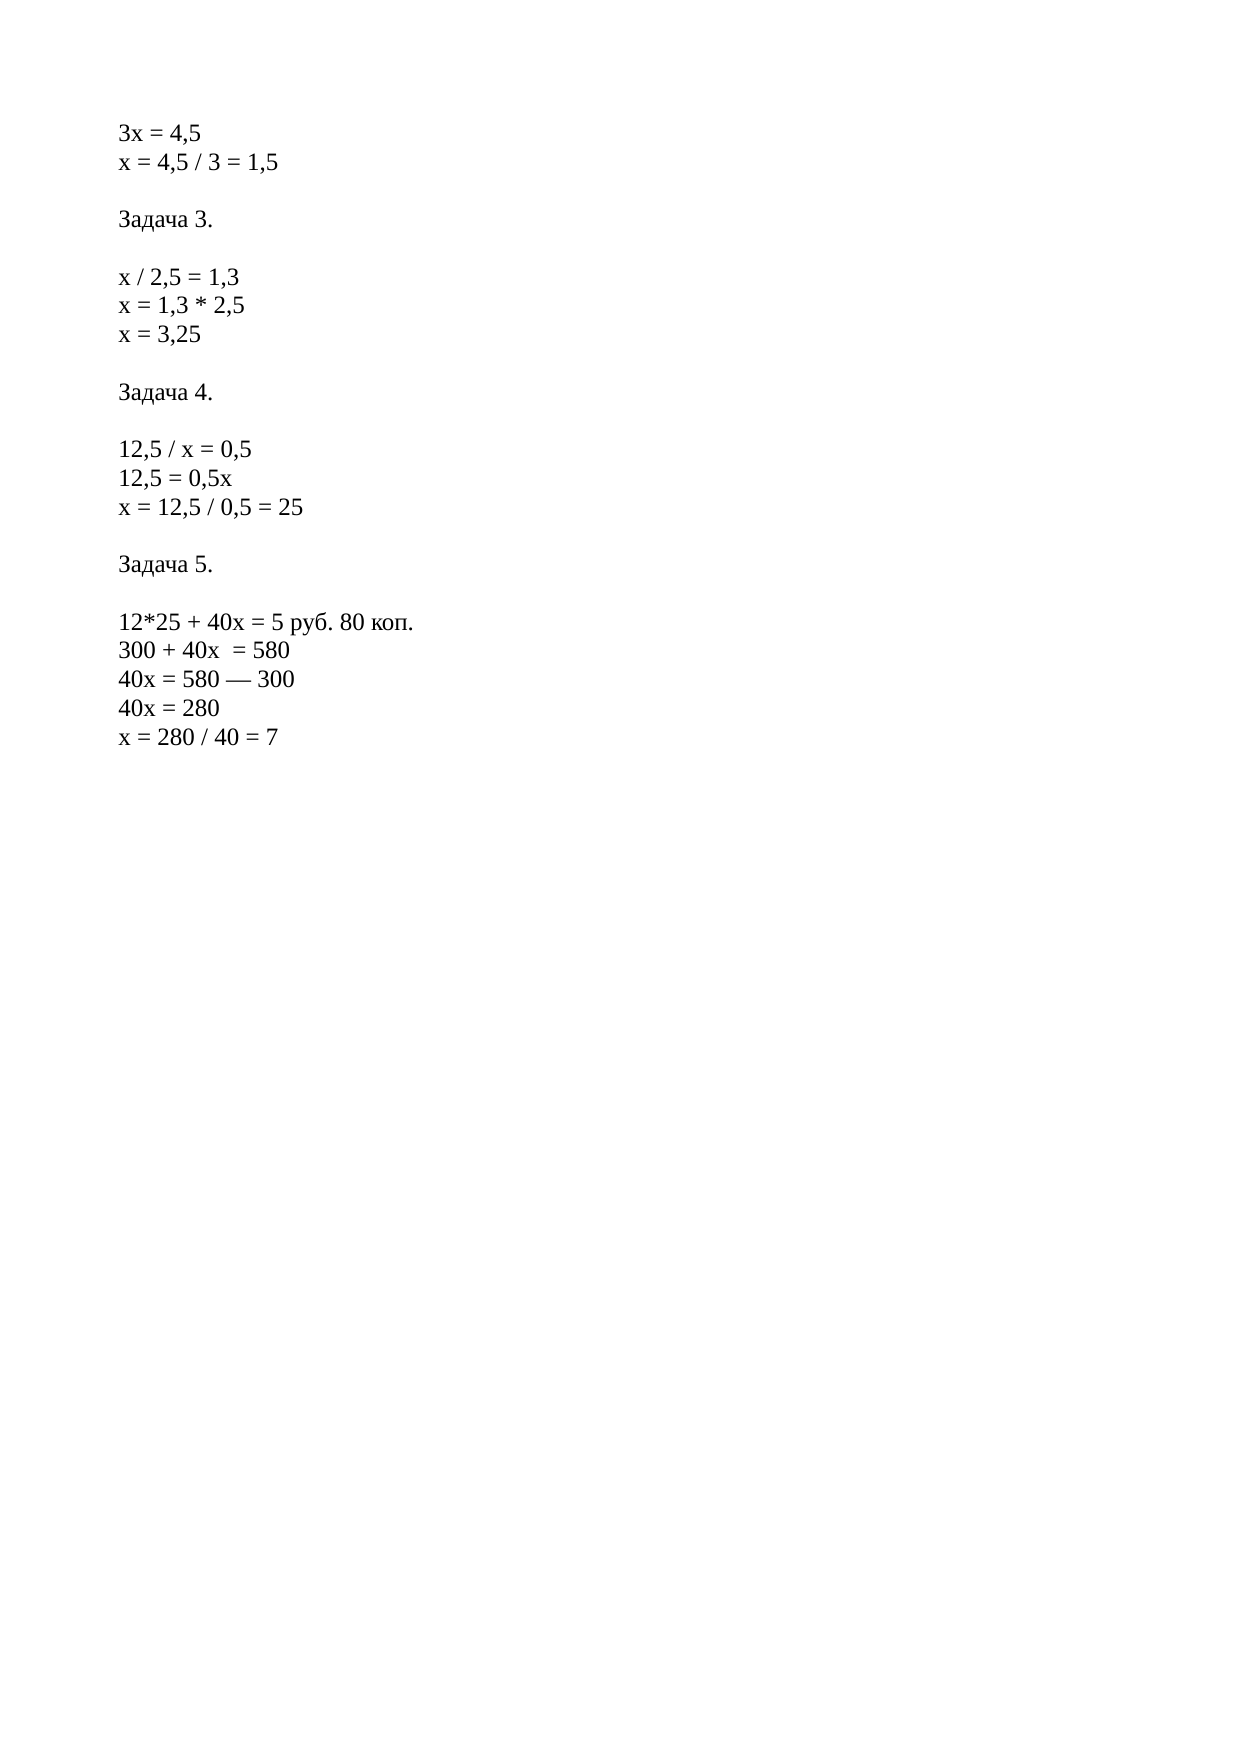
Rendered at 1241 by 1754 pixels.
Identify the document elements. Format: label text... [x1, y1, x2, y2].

text x = 1,3 * 2,5 [118, 291, 1122, 319]
text Задача 5. [118, 549, 1122, 578]
text 12*25 + 40x = 5 руб. 80 коп. [118, 607, 1122, 636]
text Задача 4. [118, 377, 1122, 406]
text 3x = 4,5 [118, 118, 1122, 147]
text x = 3,25 [118, 319, 1122, 348]
text 40x = 580 — 300 [118, 664, 1122, 693]
text Задача 3. [118, 204, 1122, 233]
text x / 2,5 = 1,3 [118, 262, 1122, 291]
text x = 280 / 40 = 7 [118, 722, 1122, 751]
text x = 12,5 / 0,5 = 25 [118, 492, 1122, 521]
text 12,5 / x = 0,5 [118, 434, 1122, 463]
text 300 + 40x = 580 [118, 636, 1122, 664]
text 12,5 = 0,5x [118, 463, 1122, 492]
text x = 4,5 / 3 = 1,5 [118, 147, 1122, 176]
text 40x = 280 [118, 693, 1122, 722]
